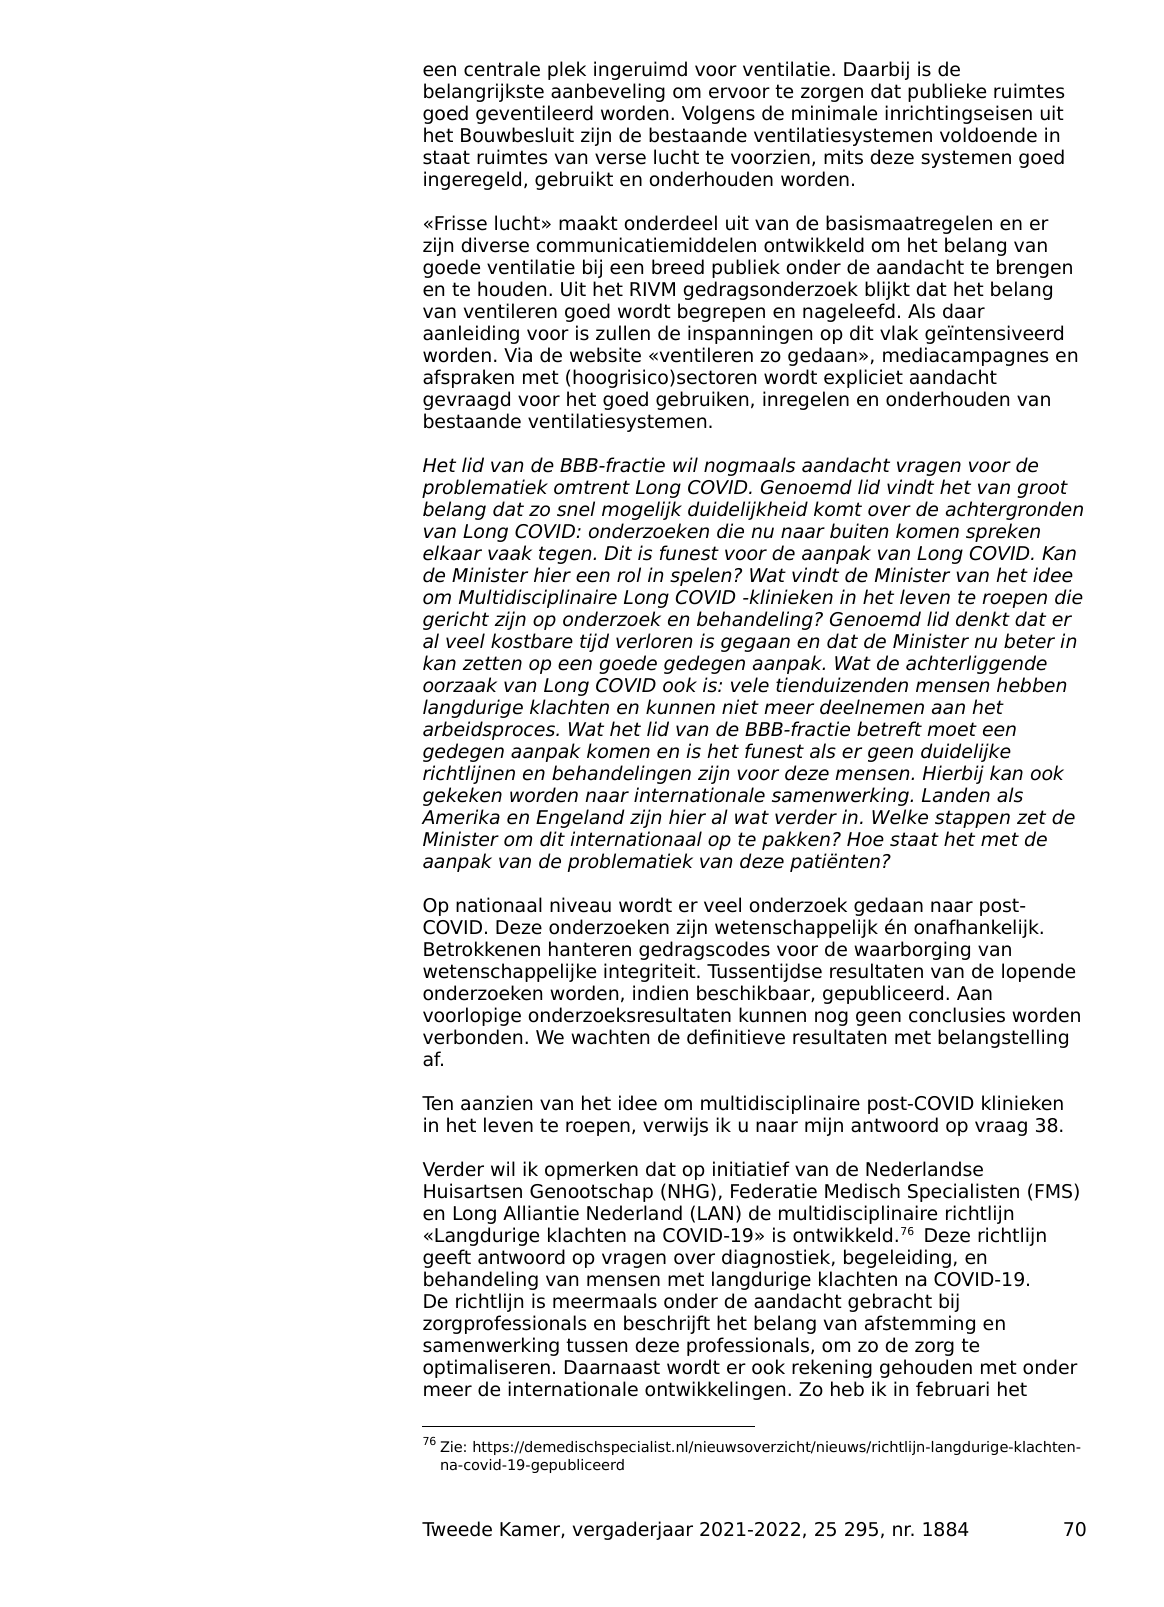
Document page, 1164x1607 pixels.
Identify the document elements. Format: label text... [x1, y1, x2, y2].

text Zie: https://demedischspecialist.nl/nieuwsoverzicht/nieuws/richtlijn-langdurige-klachten-na-covid-19-gepubliceerd [422, 1435, 1087, 1474]
text een centrale plek ingeruimd voor ventilatie. Daarbij is de belangrijkste aanbeveling om ervoor te zorgen dat publieke ruimtes goed geventileerd worden. Volgens de minimale inrichtingseisen uit het Bouwbesluit zijn de bestaande ventilatiesystemen voldoende in staat ruimtes van verse lucht te voorzien, mits deze systemen goed ingeregeld, gebruikt en onderhouden worden. [422, 59, 1087, 191]
text Op nationaal niveau wordt er veel onderzoek gedaan naar post-COVID. Deze onderzoeken zijn wetenschappelijk én onafhankelijk. Betrokkenen hanteren gedragscodes voor de waarborging van wetenschappelijke integriteit. Tussentijdse resultaten van de lopende onderzoeken worden, indien beschikbaar, gepubliceerd. Aan voorlopige onderzoeksresultaten kunnen nog geen conclusies worden verbonden. We wachten de definitieve resultaten met belangstelling af. [422, 895, 1087, 1071]
text De richtlijn is meermaals onder de aandacht gebracht bij zorgprofessionals en beschrijft het belang van afstemming en samenwerking tussen deze professionals, om zo de zorg te optimaliseren. Daarnaast wordt er ook rekening gehouden met onder meer de internationale ontwikkelingen. Zo heb ik in februari het [422, 1291, 1087, 1401]
text Ten aanzien van het idee om multidisciplinaire post-COVID klinieken in het leven te roepen, verwijs ik u naar mijn antwoord op vraag 38. [422, 1093, 1087, 1137]
text «Frisse lucht» maakt onderdeel uit van de basismaatregelen en er zijn diverse communicatiemiddelen ontwikkeld om het belang van goede ventilatie bij een breed publiek onder de aandacht te brengen en te houden. Uit het RIVM gedragsonderzoek blijkt dat het belang van ventileren goed wordt begrepen en nageleefd. Als daar aanleiding voor is zullen de inspanningen op dit vlak geïntensiveerd worden. Via de website «ventileren zo gedaan», mediacampagnes en afspraken met (hoogrisico)sectoren wordt expliciet aandacht gevraagd voor het goed gebruiken, inregelen en onderhouden van bestaande ventilatiesystemen. [422, 213, 1087, 433]
text Het lid van de BBB-fractie wil nogmaals aandacht vragen voor de problematiek omtrent Long COVID. Genoemd lid vindt het van groot belang dat zo snel mogelijk duidelijkheid komt over de achtergronden van Long COVID: onderzoeken die nu naar buiten komen spreken elkaar vaak tegen. Dit is funest voor de aanpak van Long COVID. Kan de Minister hier een rol in spelen? Wat vindt de Minister van het idee om Multidisciplinaire Long COVID -klinieken in het leven te roepen die gericht zijn op onderzoek en behandeling? Genoemd lid denkt dat er al veel kostbare tijd verloren is gegaan en dat de Minister nu beter in kan zetten op een goede gedegen aanpak. Wat de achterliggende oorzaak van Long COVID ook is: vele tienduizenden mensen hebben langdurige klachten en kunnen niet meer deelnemen aan het arbeidsproces. Wat het lid van de BBB-fractie betreft moet een gedegen aanpak komen en is het funest als er geen duidelijke richtlijnen en behandelingen zijn voor deze mensen. Hierbij kan ook gekeken worden naar internationale samenwerking. Landen als Amerika en Engeland zijn hier al wat verder in. Welke stappen zet de Minister om dit internationaal op te pakken? Hoe staat het met de aanpak van de problematiek van deze patiënten? [422, 455, 1087, 873]
text Verder wil ik opmerken dat op initiatief van de Nederlandse Huisartsen Genootschap (NHG), Federatie Medisch Specialisten (FMS) en Long Alliantie Nederland (LAN) de multidisciplinaire richtlijn «Langdurige klachten na COVID-19» is ontwikkeld. Deze richtlijn geeft antwoord op vragen over diagnostiek, begeleiding, en behandeling van mensen met langdurige klachten na COVID-19. [422, 1159, 1087, 1291]
